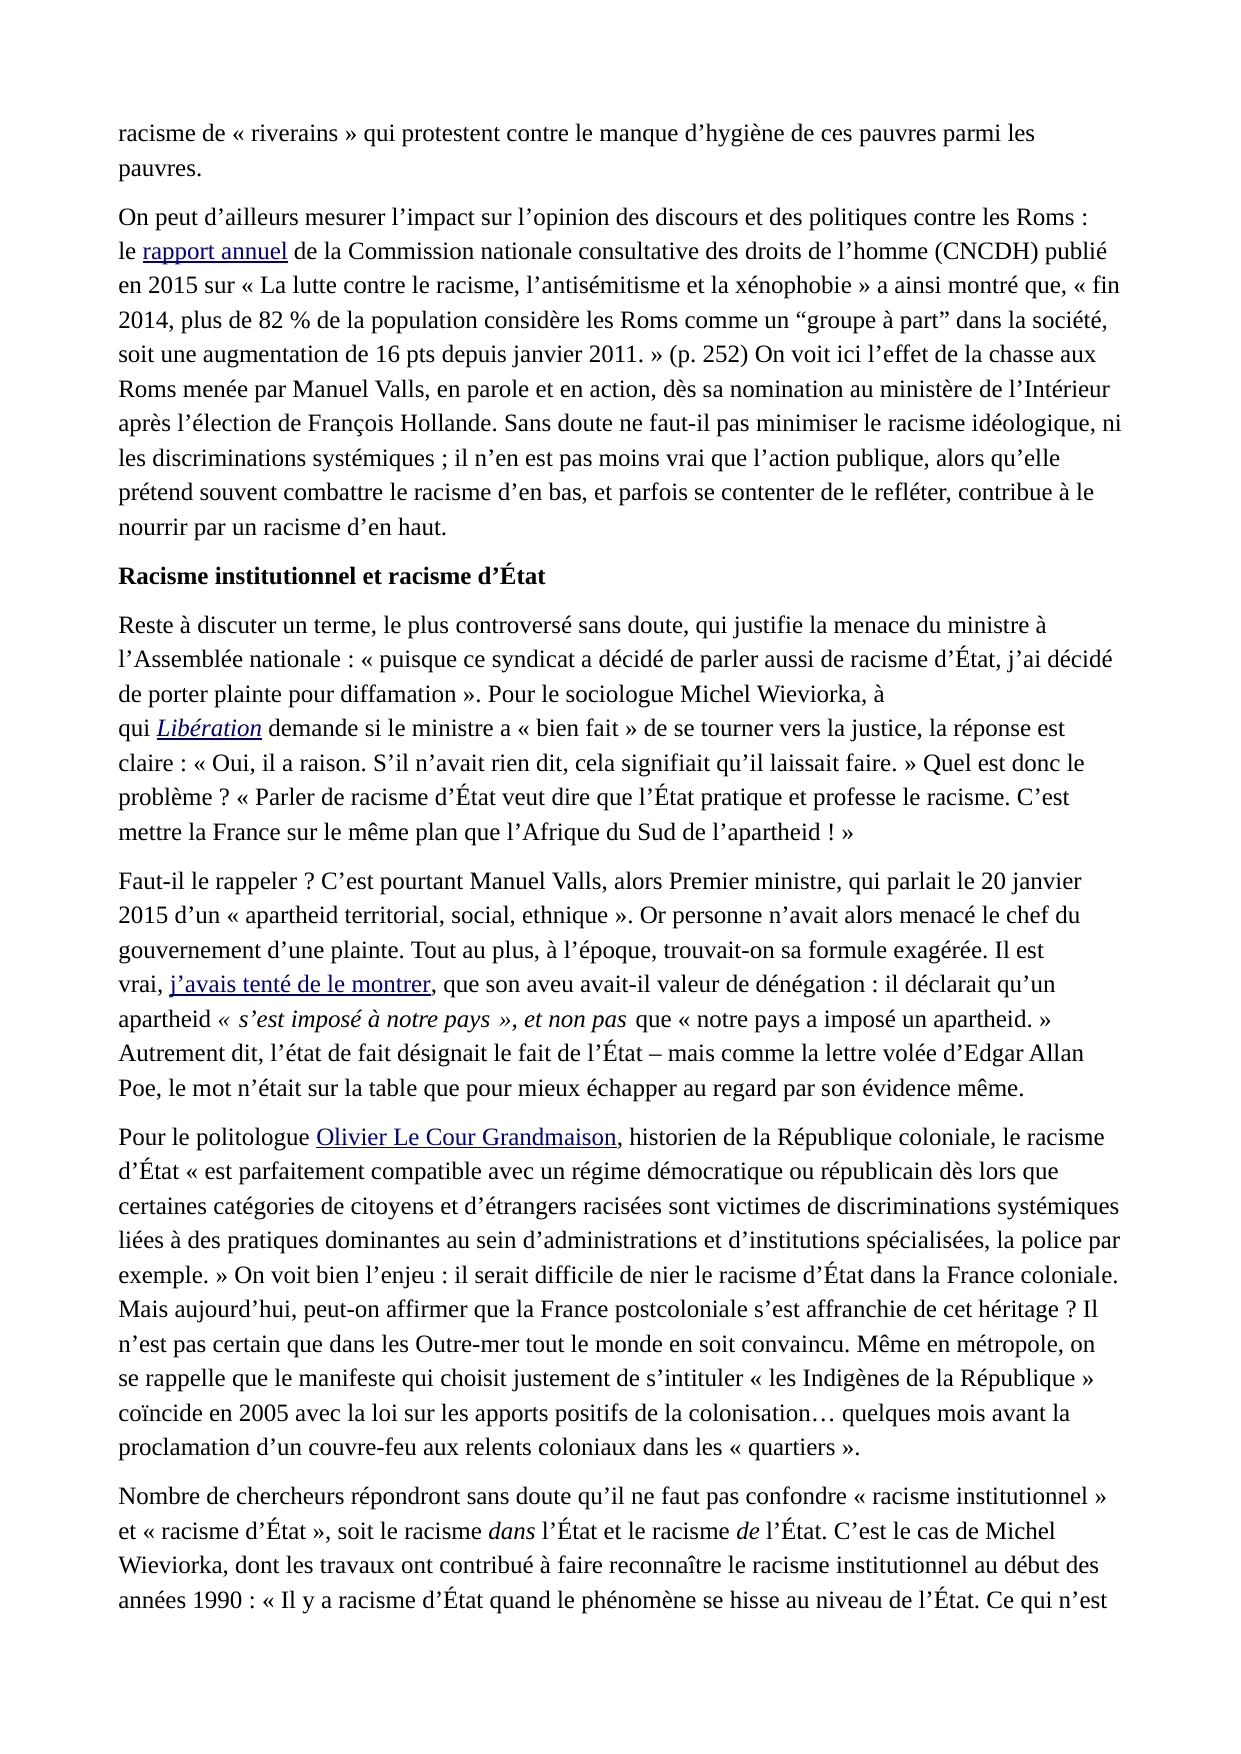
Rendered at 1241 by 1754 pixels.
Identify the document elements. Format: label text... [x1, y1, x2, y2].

text Racisme institutionnel et racisme d’État [118, 561, 1122, 590]
text On peut d’ailleurs mesurer l’impact sur l’opinion des discours et des politiques contre les Roms : le rapport annuel de la Commission nationale consultative des droits de l’homme (CNCDH) publié en 2015 sur « La lutte contre le racisme, l’antisémitisme et la xénophobie » a ainsi montré que, « fin 2014, plus de 82 % de la population considère les Roms comme un “groupe à part” dans la société, soit une augmentation de 16 pts depuis janvier 2011. » (p. 252) On voit ici l’effet de la chasse aux Roms menée par Manuel Valls, en parole et en action, dès sa nomination au ministère de l’Intérieur après l’élection de François Hollande. Sans doute ne faut-il pas minimiser le racisme idéologique, ni les discriminations systémiques ; il n’en est pas moins vrai que l’action publique, alors qu’elle prétend souvent combattre le racisme d’en bas, et parfois se contenter de le refléter, contribue à le nourrir par un racisme d’en haut. [118, 202, 1122, 541]
text Nombre de chercheurs répondront sans doute qu’il ne faut pas confondre « racisme institutionnel » et « racisme d’État », soit le racisme dans l’État et le racisme de l’État. C’est le cas de Michel Wieviorka, dont les travaux ont contribué à faire reconnaître le racisme institutionnel au début des années 1990 : « Il y a racisme d’État quand le phénomène se hisse au niveau de l’État. Ce qui n’est [118, 1481, 1122, 1613]
text Pour le politologue Olivier Le Cour Grandmaison, historien de la République coloniale, le racisme d’État « est parfaitement compatible avec un régime démocratique ou républicain dès lors que certaines catégories de citoyens et d’étrangers racisées sont victimes de discriminations systémiques liées à des pratiques dominantes au sein d’administrations et d’institutions spécialisées, la police par exemple. » On voit bien l’enjeu : il serait difficile de nier le racisme d’État dans la France coloniale. Mais aujourd’hui, peut-on affirmer que la France postcoloniale s’est affranchie de cet héritage ? Il n’est pas certain que dans les Outre-mer tout le monde en soit convaincu. Même en métropole, on se rappelle que le manifeste qui choisit justement de s’intituler « les Indigènes de la République » coïncide en 2005 avec la loi sur les apports positifs de la colonisation… quelques mois avant la proclamation d’un couvre-feu aux relents coloniaux dans les « quartiers ». [118, 1122, 1122, 1461]
text racisme de « riverains » qui protestent contre le manque d’hygiène de ces pauvres parmi les pauvres. [118, 118, 1122, 181]
text Reste à discuter un terme, le plus controversé sans doute, qui justifie la menace du ministre à l’Assemblée nationale : « puisque ce syndicat a décidé de parler aussi de racisme d’État, j’ai décidé de porter plainte pour diffamation ». Pour le sociologue Michel Wieviorka, à qui Libération demande si le ministre a « bien fait » de se tourner vers la justice, la réponse est claire : « Oui, il a raison. S’il n’avait rien dit, cela signifiait qu’il laissait faire. » Quel est donc le problème ? « Parler de racisme d’État veut dire que l’État pratique et professe le racisme. C’est mettre la France sur le même plan que l’Afrique du Sud de l’apartheid ! » [118, 610, 1122, 846]
text Faut-il le rappeler ? C’est pourtant Manuel Valls, alors Premier ministre, qui parlait le 20 janvier 2015 d’un « apartheid territorial, social, ethnique ». Or personne n’avait alors menacé le chef du gouvernement d’une plainte. Tout au plus, à l’époque, trouvait-on sa formule exagérée. Il est vrai, j’avais tenté de le montrer, que son aveu avait-il valeur de dénégation : il déclarait qu’un apartheid « s’est imposé à notre pays », et non pas que « notre pays a imposé un apartheid. » Autrement dit, l’état de fait désignait le fait de l’État – mais comme la lettre volée d’Edgar Allan Poe, le mot n’était sur la table que pour mieux échapper au regard par son évidence même. [118, 866, 1122, 1102]
